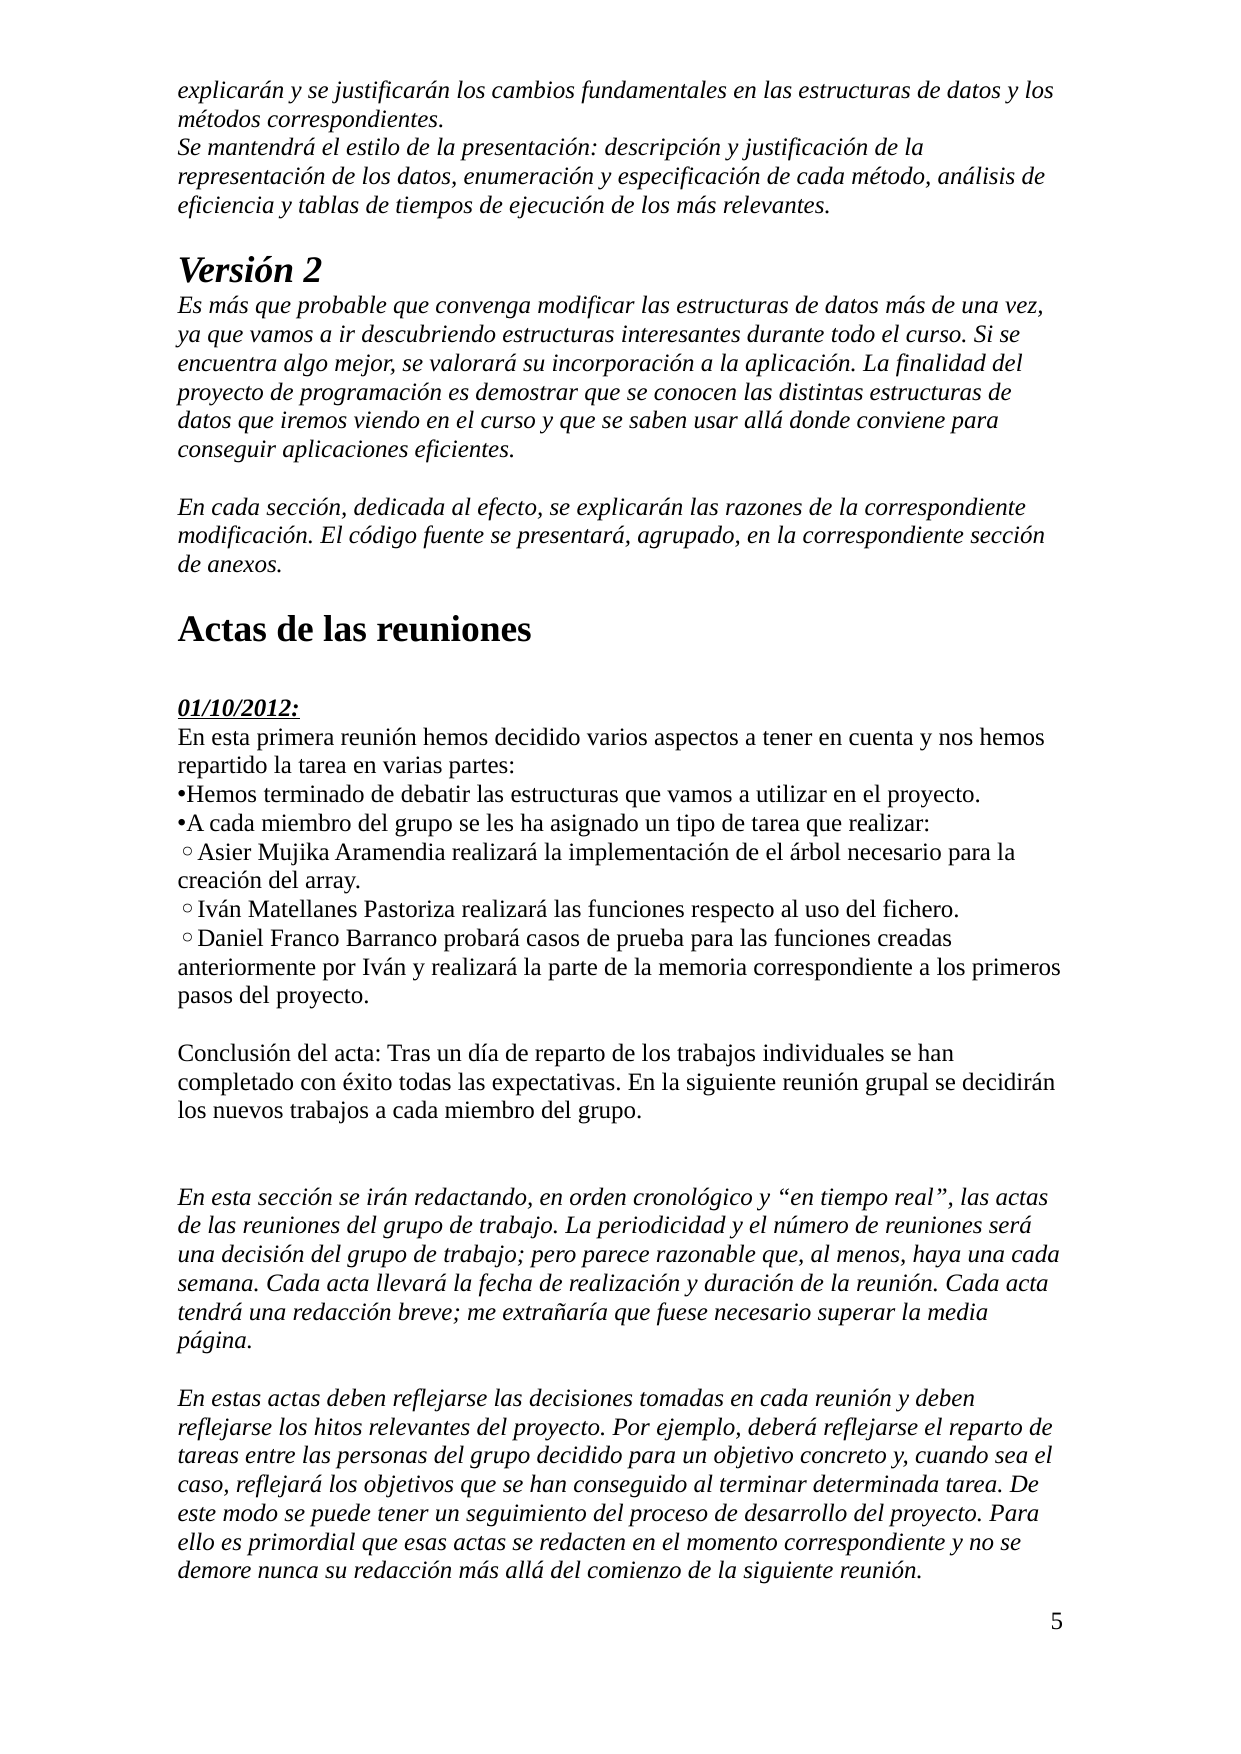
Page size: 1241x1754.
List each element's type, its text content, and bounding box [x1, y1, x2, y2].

list Asier Mujika Aramendia realizará la implementación de el árbol necesario para la creación del array. [177, 837, 1063, 894]
text Actas de las reuniones [177, 607, 1063, 650]
text Versión 2 [177, 247, 1063, 291]
text 01/10/2012: [177, 693, 1063, 722]
list Iván Matellanes Pastoriza realizará las funciones respecto al uso del fichero. [177, 894, 1063, 923]
text Conclusión del acta: Tras un día de reparto de los trabajos individuales se han completado con éxito todas las expectativas. En la siguiente reunión grupal se decidirán los nuevos trabajos a cada miembro del grupo. [177, 1038, 1063, 1124]
text explicarán y se justificarán los cambios fundamentales en las estructuras de datos y los métodos correspondientes. [177, 75, 1063, 132]
list Hemos terminado de debatir las estructuras que vamos a utilizar en el proyecto. [177, 779, 1063, 808]
list A cada miembro del grupo se les ha asignado un tipo de tarea que realizar: [177, 808, 1063, 837]
text En cada sección, dedicada al efecto, se explicarán las razones de la correspondiente modificación. El código fuente se presentará, agrupado, en la correspondiente sección de anexos. [177, 492, 1063, 578]
text Es más que probable que convenga modificar las estructuras de datos más de una vez, ya que vamos a ir descubriendo estructuras interesantes durante todo el curso. Si se encuentra algo mejor, se valorará su incorporación a la aplicación. La finalidad del proyecto de programación es demostrar que se conocen las distintas estructuras de datos que iremos viendo en el curso y que se saben usar allá donde conviene para conseguir aplicaciones eficientes. [177, 291, 1063, 463]
text En esta sección se irán redactando, en orden cronológico y “en tiempo real”, las actas de las reuniones del grupo de trabajo. La periodicidad y el número de reuniones será una decisión del grupo de trabajo; pero parece razonable que, al menos, haya una cada semana. Cada acta llevará la fecha de realización y duración de la reunión. Cada acta tendrá una redacción breve; me extrañaría que fuese necesario superar la media página. [177, 1182, 1063, 1354]
text En estas actas deben reflejarse las decisiones tomadas en cada reunión y deben reflejarse los hitos relevantes del proyecto. Por ejemplo, deberá reflejarse el reparto de tareas entre las personas del grupo decidido para un objetivo concreto y, cuando sea el caso, reflejará los objetivos que se han conseguido al terminar determinada tarea. De este modo se puede tener un seguimiento del proceso de desarrollo del proyecto. Para ello es primordial que esas actas se redacten en el momento correspondiente y no se demore nunca su redacción más allá del comienzo de la siguiente reunión. [177, 1383, 1063, 1584]
text En esta primera reunión hemos decidido varios aspectos a tener en cuenta y nos hemos repartido la tarea en varias partes: [177, 722, 1063, 779]
text Se mantendrá el estilo de la presentación: descripción y justificación de la representación de los datos, enumeración y especificación de cada método, análisis de eficiencia y tablas de tiempos de ejecución de los más relevantes. [177, 132, 1063, 219]
list Daniel Franco Barranco probará casos de prueba para las funciones creadas anteriormente por Iván y realizará la parte de la memoria correspondiente a los primeros pasos del proyecto. [177, 923, 1063, 1009]
